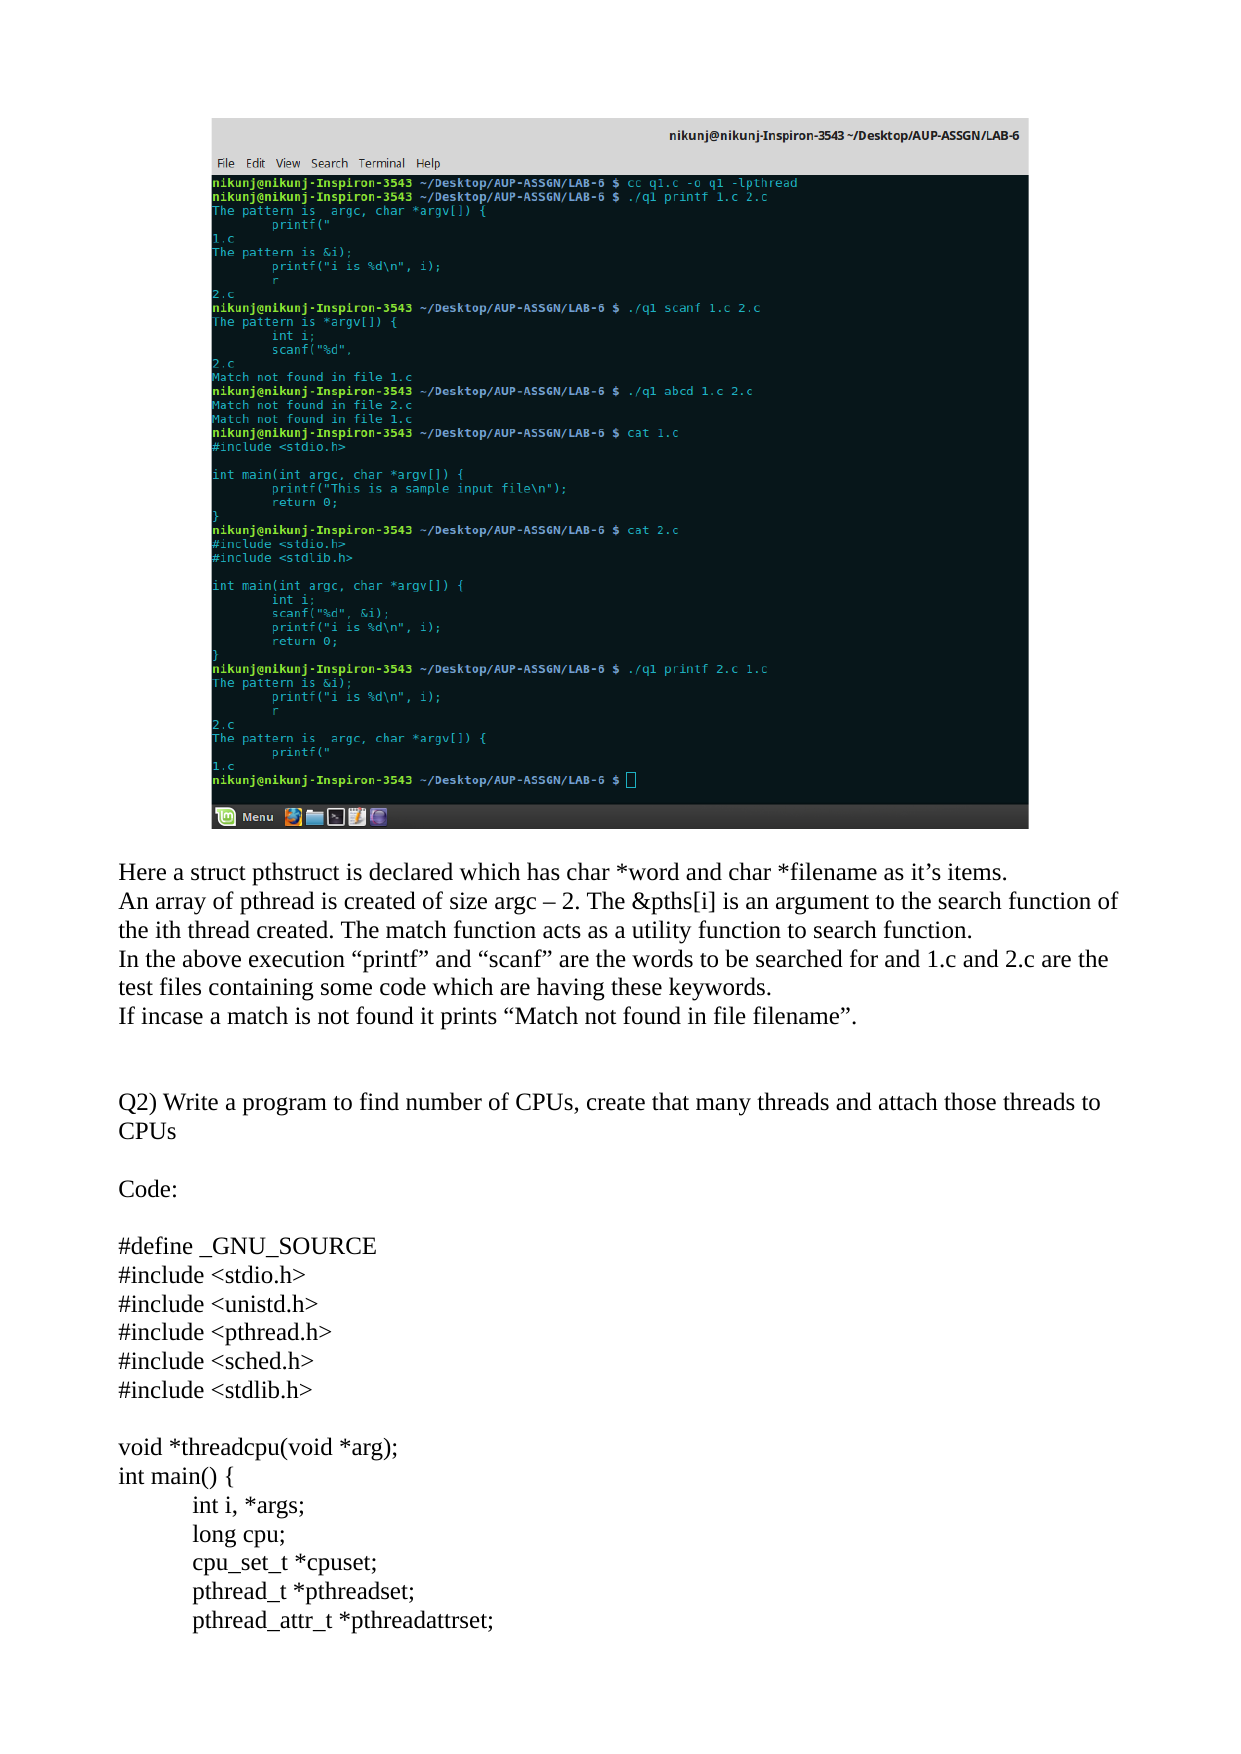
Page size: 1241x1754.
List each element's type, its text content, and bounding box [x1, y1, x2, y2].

text Code: [118, 1174, 1122, 1202]
text Q2) Write a program to find number of CPUs, create that many threads and attach those threads to [118, 1087, 1122, 1116]
text If incase a match is not found it prints “Match not found in file filename”. [118, 1001, 1122, 1030]
text Here a struct pthstruct is declared which has char *word and char *filename as it’s items. [118, 857, 1122, 886]
text void *threadcpu(void *arg); [118, 1432, 1122, 1461]
picture [211, 118, 1029, 829]
text #include <stdio.h> [118, 1260, 1122, 1289]
text the ith thread created. The match function acts as a utility function to search function. [118, 915, 1122, 944]
text #include <pthread.h> [118, 1317, 1122, 1346]
text pthread_t *pthreadset; [118, 1576, 1122, 1605]
text In the above execution “printf” and “scanf” are the words to be searched for and 1.c and 2.c are the test files containing some code which are having these keywords. [118, 944, 1122, 1001]
text long cpu; [118, 1519, 1122, 1547]
text #define _GNU_SOURCE [118, 1231, 1122, 1260]
text int main() { [118, 1461, 1122, 1490]
text An array of pthread is created of size argc – 2. The &pths[i] is an argument to the search function of [118, 886, 1122, 915]
text #include <unistd.h> [118, 1289, 1122, 1317]
text CPUs [118, 1116, 1122, 1145]
text int i, *args; [118, 1490, 1122, 1519]
text cpu_set_t *cpuset; [118, 1547, 1122, 1576]
text pthread_attr_t *pthreadattrset; [118, 1605, 1122, 1634]
text #include <stdlib.h> [118, 1375, 1122, 1404]
text #include <sched.h> [118, 1346, 1122, 1375]
